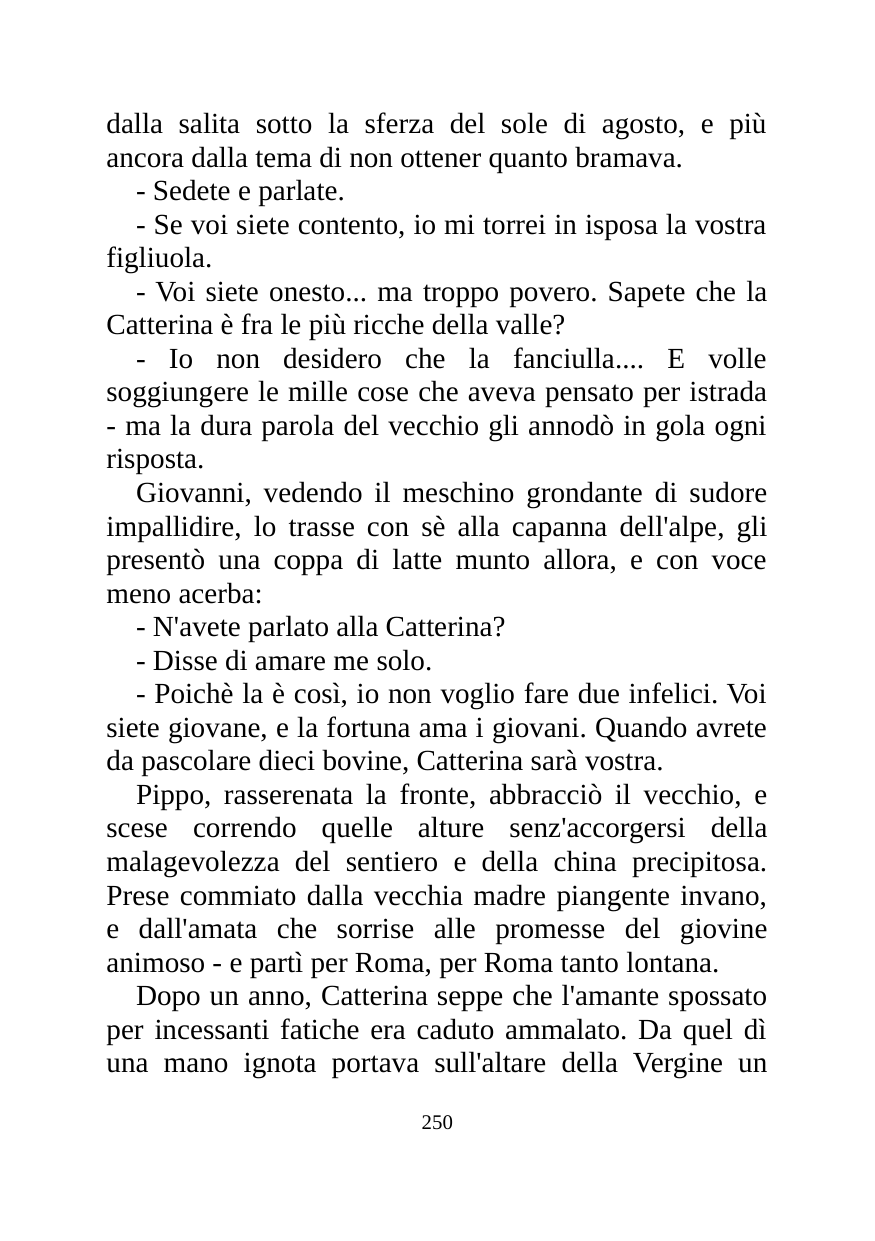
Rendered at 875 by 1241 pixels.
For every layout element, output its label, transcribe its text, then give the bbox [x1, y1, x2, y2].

text - Disse di amare me solo. [106, 643, 768, 676]
text - Sedete e parlate. [106, 173, 768, 207]
text - Se voi siete contento, io mi torrei in isposa la vostra figliuola. [106, 207, 768, 274]
text Pippo, rasserenata la fronte, abbracciò il vecchio, e scese correndo quelle alture senz'accorgersi della malagevolezza del sentiero e della china precipitosa. Prese commiato dalla vecchia madre piangente invano, e dall'amata che sorrise alle promesse del giovine animoso - e partì per Roma, per Roma tanto lontana. [106, 777, 768, 978]
text Dopo un anno, Catterina seppe che l'amante spossato per incessanti fatiche era caduto ammalato. Da quel dì una mano ignota portava sull'altare della Vergine un [106, 978, 768, 1079]
text dalla salita sotto la sferza del sole di agosto, e più ancora dalla tema di non ottener quanto bramava. [106, 106, 768, 173]
text - Io non desidero che la fanciulla.... E volle soggiungere le mille cose che aveva pensato per istrada - ma la dura parola del vecchio gli annodò in gola ogni risposta. [106, 341, 768, 475]
text - N'avete parlato alla Catterina? [106, 609, 768, 643]
text - Voi siete onesto... ma troppo povero. Sapete che la Catterina è fra le più ricche della valle? [106, 274, 768, 341]
text Giovanni, vedendo il meschino grondante di sudore impallidire, lo trasse con sè alla capanna dell'alpe, gli presentò una coppa di latte munto allora, e con voce meno acerba: [106, 475, 768, 609]
text - Poichè la è così, io non voglio fare due infelici. Voi siete giovane, e la fortuna ama i giovani. Quando avrete da pascolare dieci bovine, Catterina sarà vostra. [106, 676, 768, 777]
